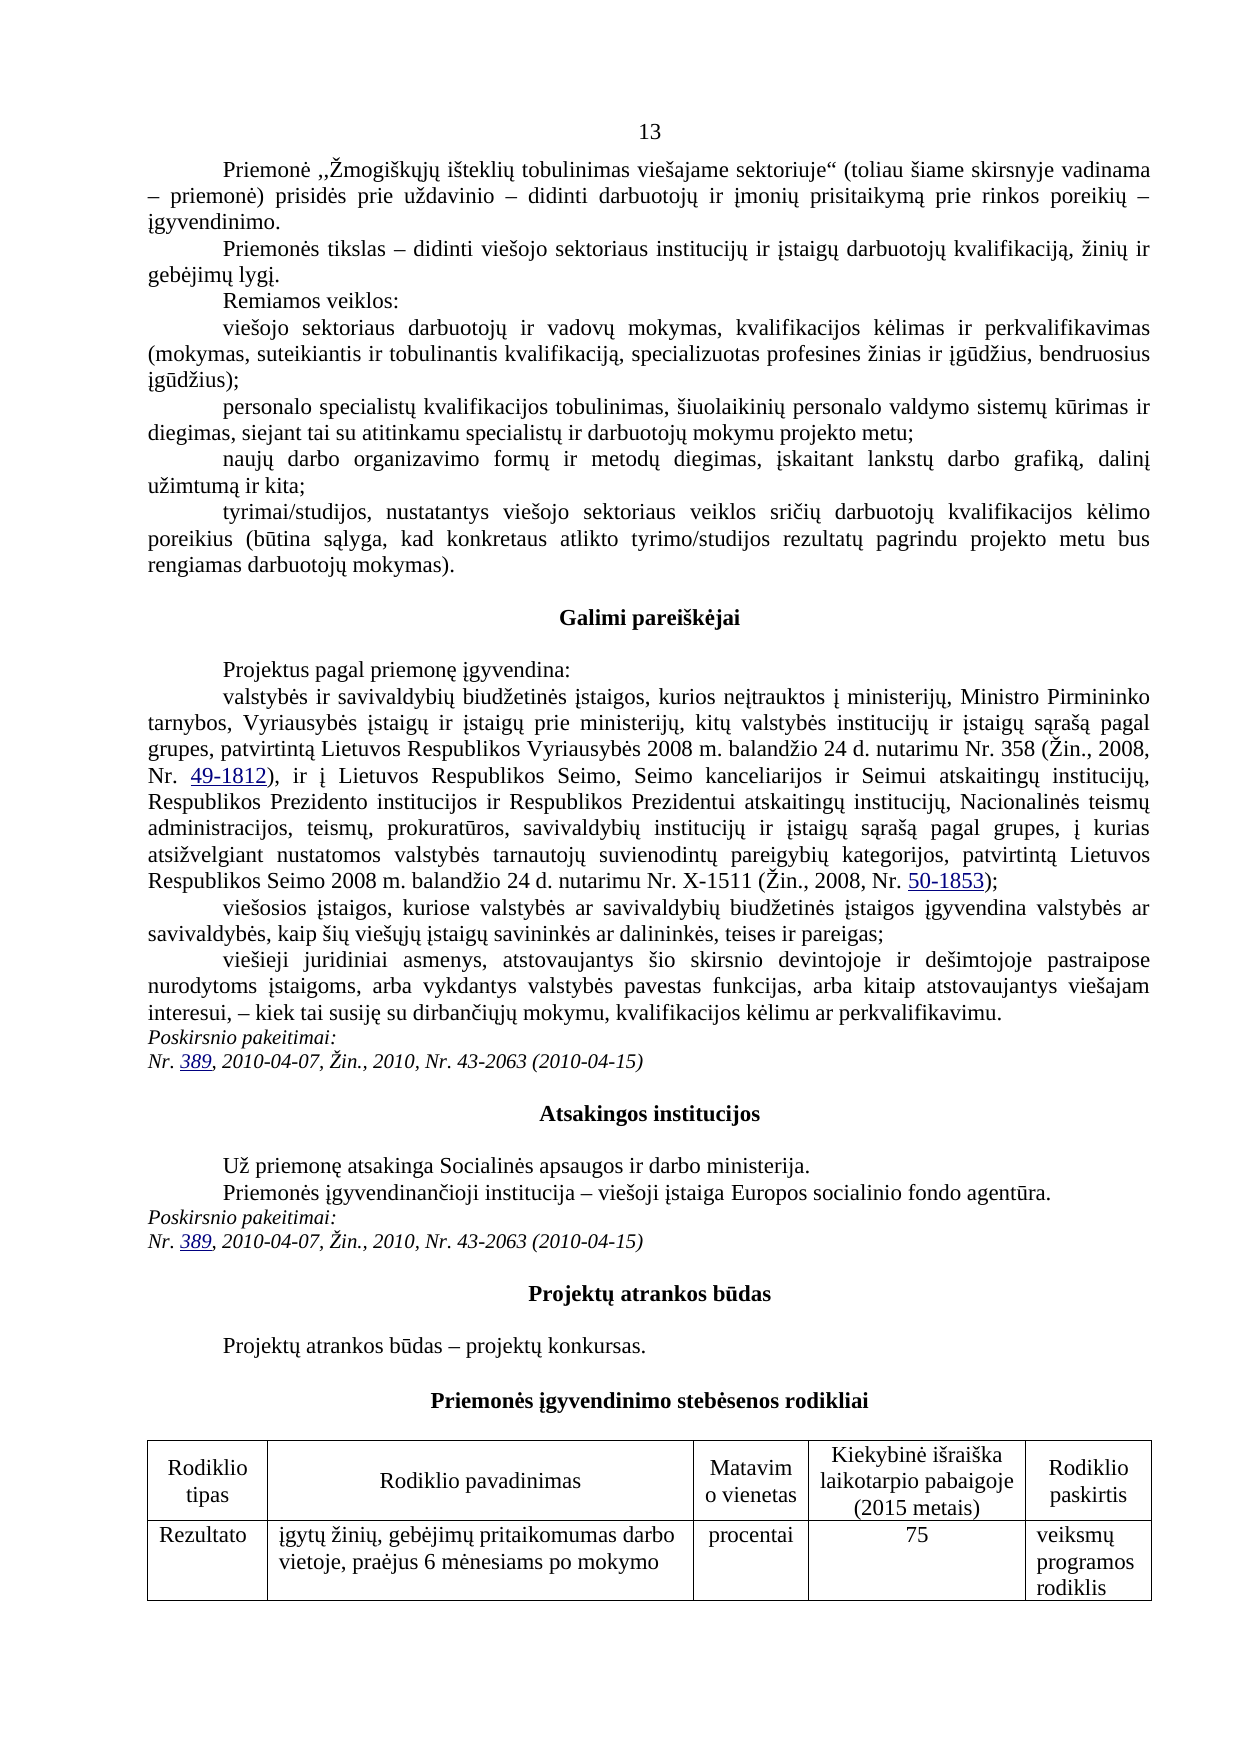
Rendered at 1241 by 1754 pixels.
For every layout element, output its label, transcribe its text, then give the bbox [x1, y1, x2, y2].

text Poskirsnio pakeitimai: [148, 1025, 1152, 1049]
text Projektus pagal priemonę įgyvendina: [148, 656, 1152, 683]
text naujų darbo organizavimo formų ir metodų diegimas, įskaitant lankstų darbo grafiką, dalinį užimtumą ir kita; [148, 446, 1152, 498]
text Priemonės tikslas – didinti viešojo sektoriaus institucijų ir įstaigų darbuotojų kvalifikaciją, žinių ir gebėjimų lygį. [148, 235, 1152, 287]
table_header Rodiklio pavadinimas [268, 1441, 693, 1520]
table_cell procentai [694, 1521, 808, 1600]
table_cell 75 [809, 1521, 1025, 1600]
table_header Rodiklio tipas [148, 1441, 267, 1520]
text tyrimai/studijos, nustatantys viešojo sektoriaus veiklos sričių darbuotojų kvalifikacijos kėlimo poreikius (būtina sąlyga, kad konkretaus atlikto tyrimo/studijos rezultatų pagrindu projekto metu bus rengiamas darbuotojų mokymas). [148, 498, 1152, 577]
text Poskirsnio pakeitimai: [148, 1205, 1152, 1229]
text Atsakingos institucijos [148, 1100, 1152, 1126]
text valstybės ir savivaldybių biudžetinės įstaigos, kurios neįtrauktos į ministerijų, Ministro Pirmininko tarnybos, Vyriausybės įstaigų ir įstaigų prie ministerijų, kitų valstybės institucijų ir įstaigų sąrašą pagal grupes, patvirtintą Lietuvos Respublikos Vyriausybės 2008 m. balandžio 24 d. nutarimu Nr. 358 (Žin., 2008, Nr. 49-1812), ir į Lietuvos Respublikos Seimo, Seimo kanceliarijos ir Seimui atskaitingų institucijų, Respublikos Prezidento institucijos ir Respublikos Prezidentui atskaitingų institucijų, Nacionalinės teismų administracijos, teismų, prokuratūros, savivaldybių institucijų ir įstaigų sąrašą pagal grupes, į kurias atsižvelgiant nustatomos valstybės tarnautojų suvienodintų pareigybių kategorijos, patvirtintą Lietuvos Respublikos Seimo 2008 m. balandžio 24 d. nutarimu Nr. X-1511 (Žin., 2008, Nr. 50-1853); [148, 683, 1152, 893]
text Nr. 389, 2010-04-07, Žin., 2010, Nr. 43-2063 (2010-04-15) [148, 1049, 1152, 1073]
text viešojo sektoriaus darbuotojų ir vadovų mokymas, kvalifikacijos kėlimas ir perkvalifikavimas (mokymas, suteikiantis ir tobulinantis kvalifikaciją, specializuotas profesines žinias ir įgūdžius, bendruosius įgūdžius); [148, 314, 1152, 393]
text Projektų atrankos būdas – projektų konkursas. [148, 1332, 1152, 1359]
table_cell veiksmų programos rodiklis [1026, 1521, 1151, 1600]
text Priemonės įgyvendinančioji institucija – viešoji įstaiga Europos socialinio fondo agentūra. [148, 1179, 1152, 1205]
table_cell Rezultato [148, 1521, 267, 1600]
text Priemonės įgyvendinimo stebėsenos rodikliai [148, 1387, 1152, 1414]
table_header Matavimo vienetas [694, 1441, 808, 1520]
text Remiamos veiklos: [148, 287, 1152, 314]
table_header Rodiklio paskirtis [1026, 1441, 1151, 1520]
text Projektų atrankos būdas [148, 1280, 1152, 1306]
text Galimi pareiškėjai [148, 604, 1152, 630]
table_cell įgytų žinių, gebėjimų pritaikomumas darbo vietoje, praėjus 6 mėnesiams po mokymo [268, 1521, 693, 1600]
text Už priemonę atsakinga Socialinės apsaugos ir darbo ministerija. [148, 1152, 1152, 1179]
text Priemonė ,,Žmogiškųjų išteklių tobulinimas viešajame sektoriuje“ (toliau šiame skirsnyje vadinama – priemonė) prisidės prie uždavinio – didinti darbuotojų ir įmonių prisitaikymą prie rinkos poreikių – įgyvendinimo. [148, 156, 1152, 235]
text viešosios įstaigos, kuriose valstybės ar savivaldybių biudžetinės įstaigos įgyvendina valstybės ar savivaldybės, kaip šių viešųjų įstaigų savininkės ar dalininkės, teises ir pareigas; [148, 893, 1152, 946]
table_header Kiekybinė išraiška laikotarpio pabaigoje (2015 metais) [809, 1441, 1025, 1520]
text Nr. 389, 2010-04-07, Žin., 2010, Nr. 43-2063 (2010-04-15) [148, 1229, 1152, 1253]
text personalo specialistų kvalifikacijos tobulinimas, šiuolaikinių personalo valdymo sistemų kūrimas ir diegimas, siejant tai su atitinkamu specialistų ir darbuotojų mokymu projekto metu; [148, 393, 1152, 446]
text viešieji juridiniai asmenys, atstovaujantys šio skirsnio devintojoje ir dešimtojoje pastraipose nurodytoms įstaigoms, arba vykdantys valstybės pavestas funkcijas, arba kitaip atstovaujantys viešajam interesui, – kiek tai susiję su dirbančiųjų mokymu, kvalifikacijos kėlimu ar perkvalifikavimu. [148, 946, 1152, 1025]
